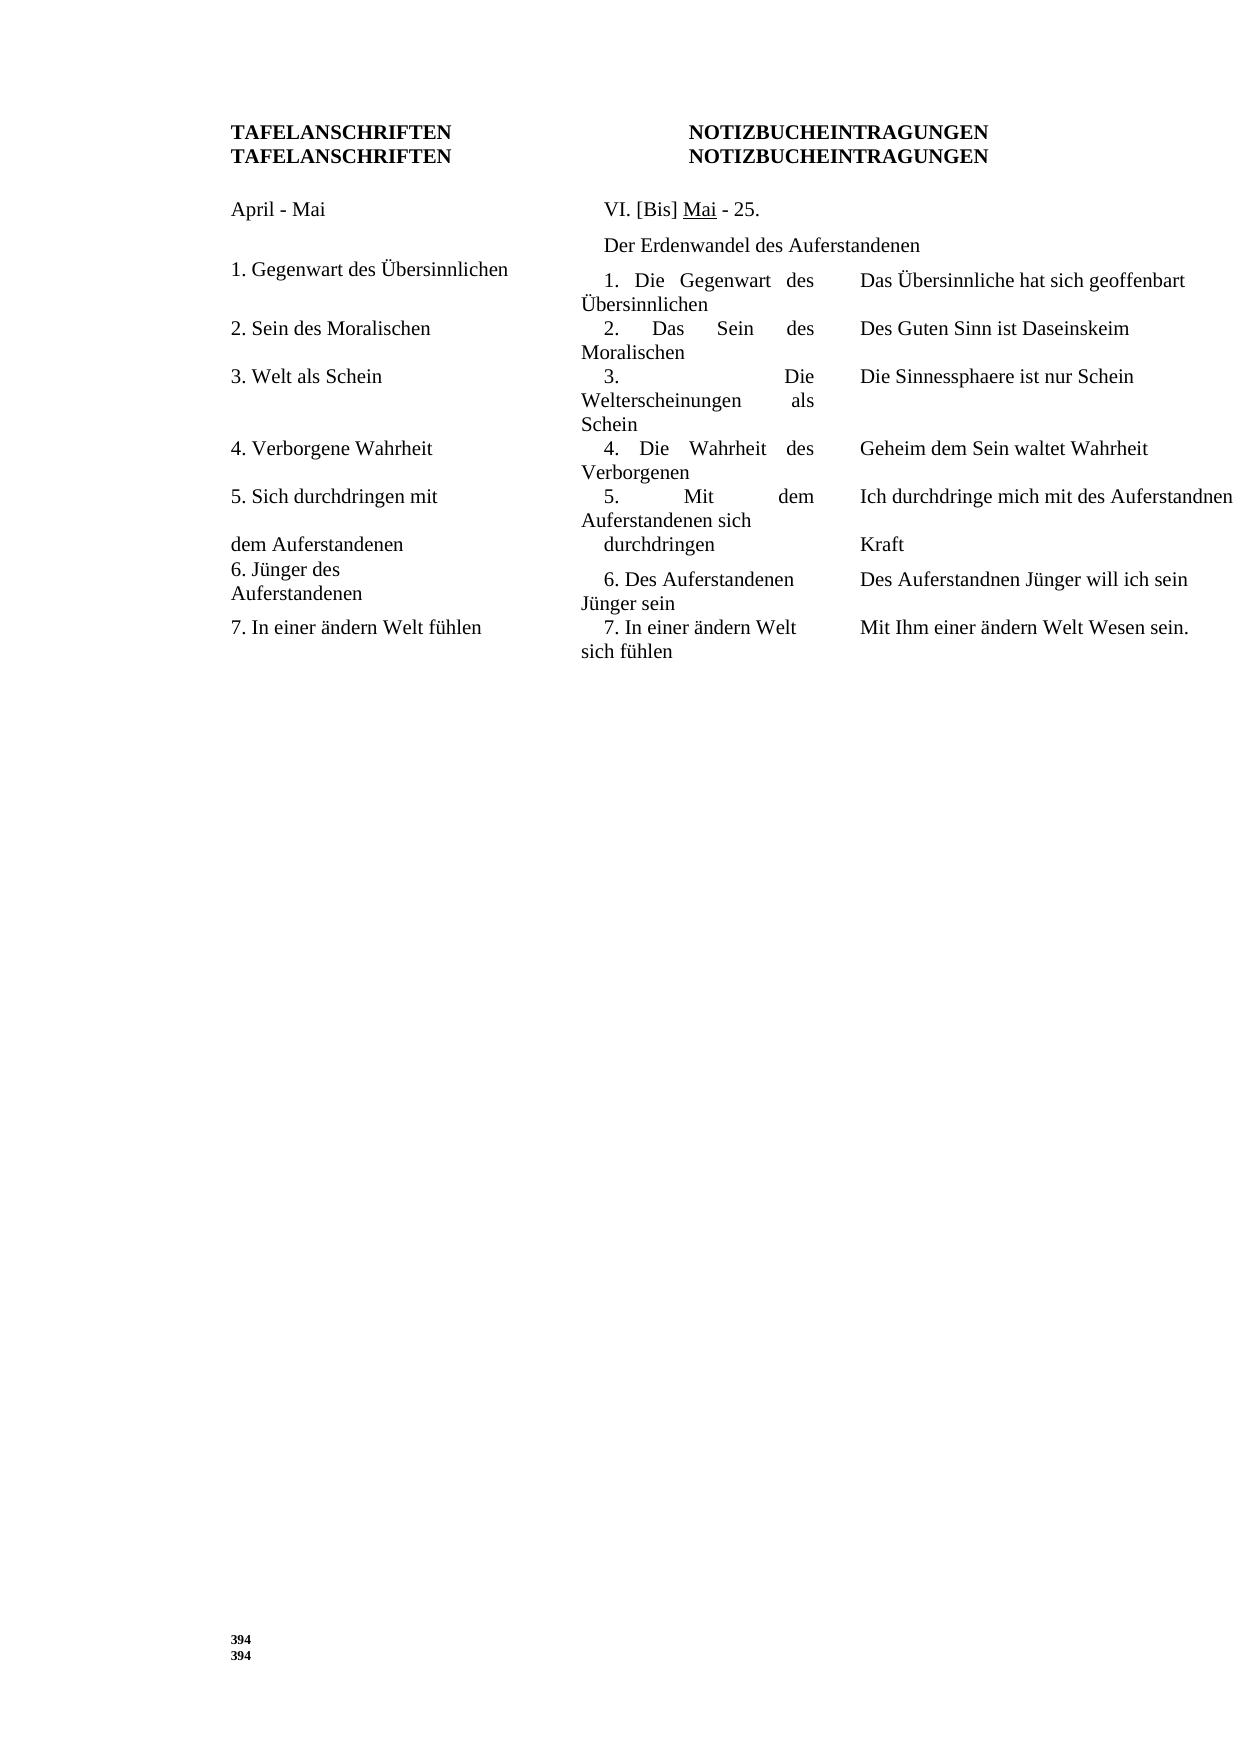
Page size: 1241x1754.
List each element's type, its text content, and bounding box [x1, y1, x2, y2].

table_cell 7. In einer ändern Welt fühlen [231, 615, 581, 663]
table_cell Die Sinnessphaere ist nur Schein [814, 364, 1240, 436]
table_cell 1. Die Gegenwart des Übersinnlichen [581, 257, 814, 316]
table_cell dem Auferstandenen [231, 533, 581, 556]
table_cell Geheim dem Sein waltet Wahrheit [814, 436, 1240, 484]
table_cell Das Übersinnliche hat sich geoffenbart [814, 257, 1240, 316]
table_cell 5. Mit dem Auferstandenen sich [581, 484, 814, 532]
table_header VI. [Bis] Mai - 25. Der Erdenwandel des Auferstandenen [581, 197, 1240, 257]
table_cell Mit Ihm einer ändern Welt Wesen sein. [814, 615, 1240, 663]
table_cell 4. Verborgene Wahrheit [231, 436, 581, 484]
table_cell 6. Jünger des Auferstandenen [231, 556, 581, 615]
table_cell 7. In einer ändern Welt sich fühlen [581, 615, 814, 663]
table_header April - Mai [231, 197, 581, 257]
table_cell 6. Des Auferstandenen Jünger sein [581, 556, 814, 615]
table_cell Des Guten Sinn ist Daseinskeim [814, 316, 1240, 364]
table_cell Des Auferstandnen Jünger will ich sein [814, 556, 1240, 615]
table_cell 3. Die Welterscheinungen als Schein [581, 364, 814, 436]
table_cell 3. Welt als Schein [231, 364, 581, 436]
table_cell 4. Die Wahrheit des Verborgenen [581, 436, 814, 484]
table_cell durchdringen [581, 533, 814, 556]
table_cell Ich durchdringe mich mit des Auferstandnen [814, 484, 1240, 532]
table_cell 1. Gegenwart des Übersinnlichen [231, 257, 581, 316]
table_cell 5. Sich durchdringen mit [231, 484, 581, 532]
table_cell 2. Sein des Moralischen [231, 316, 581, 364]
table_cell Kraft [814, 533, 1240, 556]
table_cell 2. Das Sein des Moralischen [581, 316, 814, 364]
